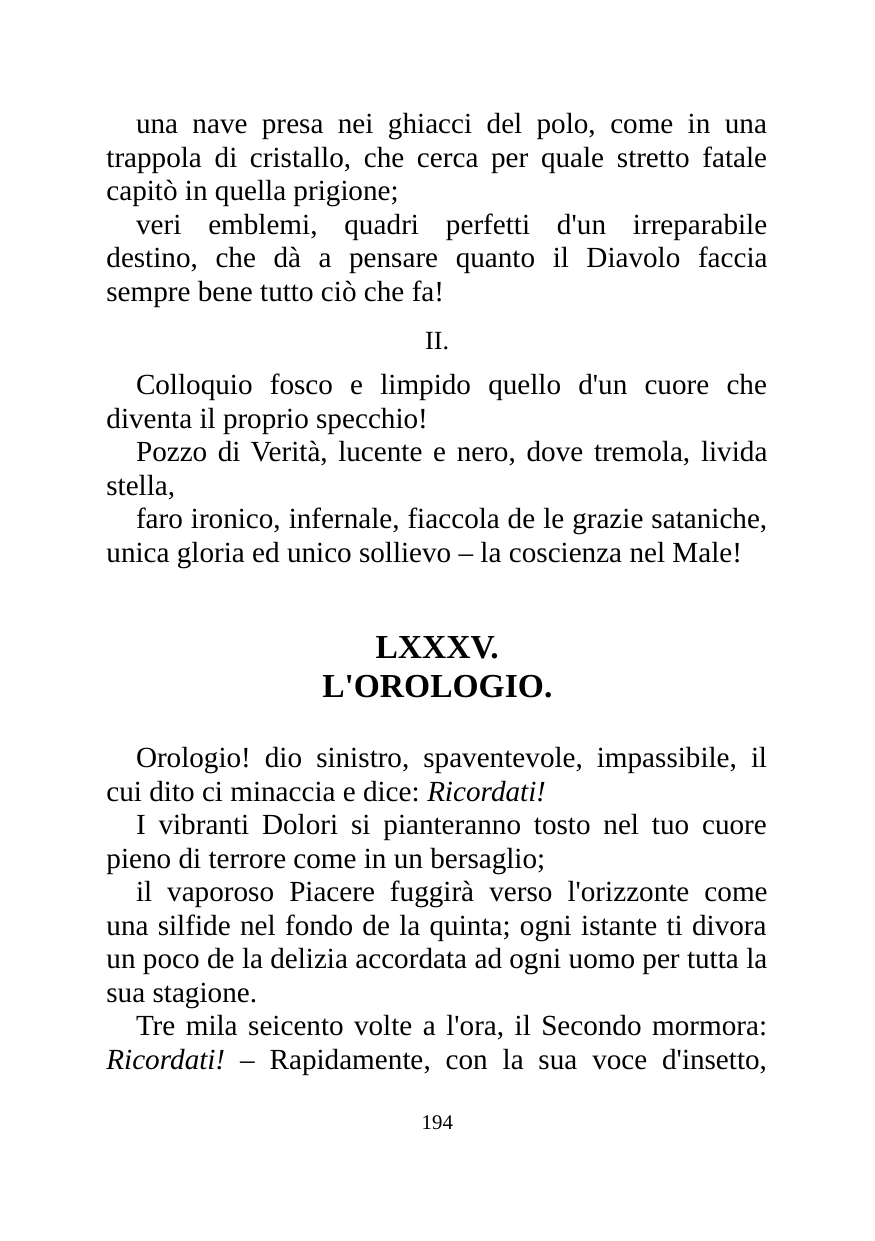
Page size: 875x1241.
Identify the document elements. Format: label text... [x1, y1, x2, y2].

text Orologio! dio sinistro, spaventevole, impassibile, il cui dito ci minaccia e dice: Ricordati! [106, 740, 768, 807]
text Colloquio fosco e limpido quello d'un cuore che diventa il proprio specchio! [106, 367, 768, 434]
text il vaporoso Piacere fuggirà verso l'orizzonte come una silfide nel fondo de la quinta; ogni istante ti divora un poco de la delizia accordata ad ogni uomo per tutta la sua stagione. [106, 874, 768, 1008]
text Tre mila seicento volte a l'ora, il Secondo mormora: Ricordati! – Rapidamente, con la sua voce d'insetto, [106, 1008, 768, 1076]
text Pozzo di Verità, lucente e nero, dove tremola, livida stella, [106, 434, 768, 501]
text veri emblemi, quadri perfetti d'un irreparabile destino, che dà a pensare quanto il Diavolo faccia sempre bene tutto ciò che fa! [106, 207, 768, 307]
text una nave presa nei ghiacci del polo, come in una trappola di cristallo, che cerca per quale stretto fatale capitò in quella prigione; [106, 106, 768, 207]
text faro ironico, infernale, fiaccola de le grazie sataniche, unica gloria ed unico sollievo – la coscienza nel Male! [106, 501, 768, 568]
text I vibranti Dolori si pianteranno tosto nel tuo cuore pieno di terrore come in un bersaglio; [106, 807, 768, 874]
subtitle II. [106, 325, 768, 355]
subtitle LXXXV. L'OROLOGIO. [106, 627, 768, 705]
